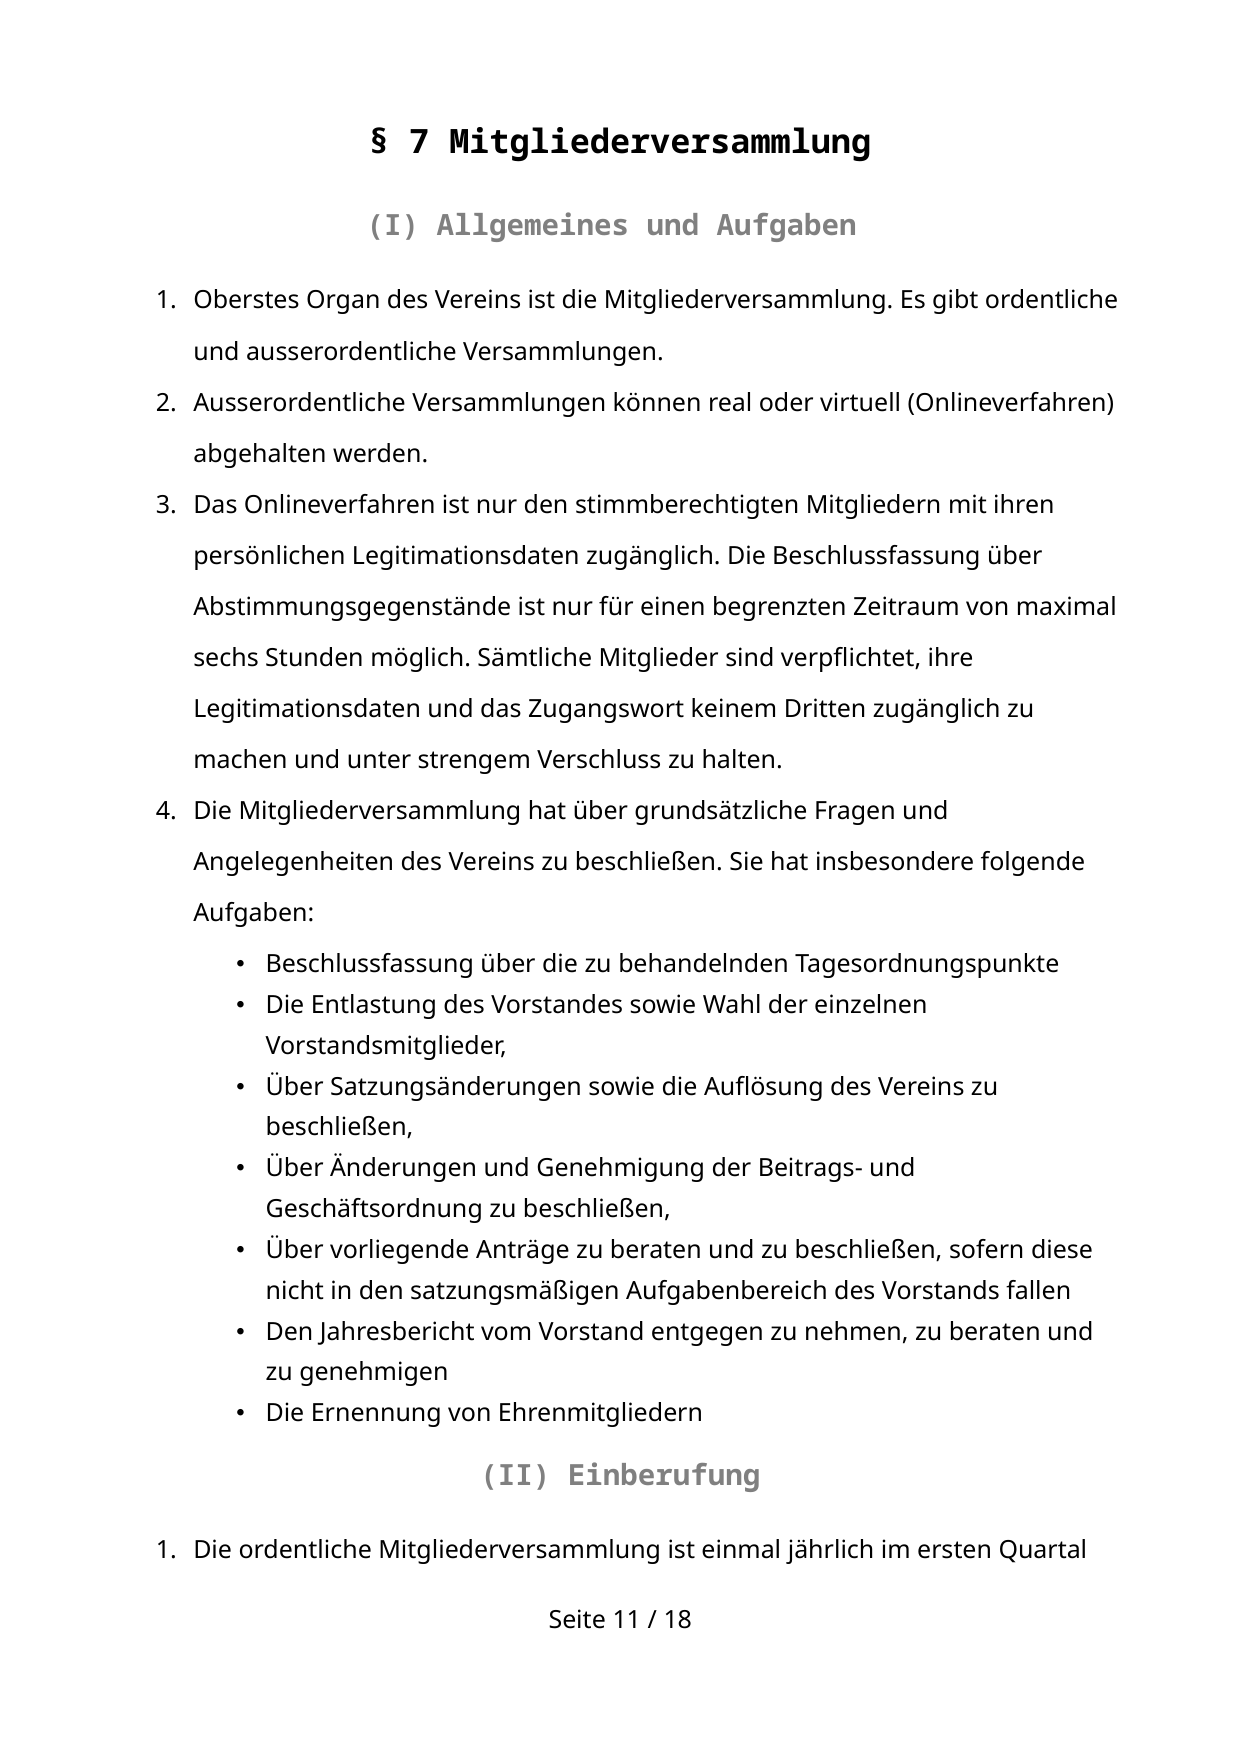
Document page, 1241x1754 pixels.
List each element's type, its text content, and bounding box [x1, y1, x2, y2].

list Das Onlineverfahren ist nur den stimmberechtigten Mitgliedern mit ihren persönlichen Legitimationsdaten zugänglich. Die Beschlussfassung über Abstimmungsgegenstände ist nur für einen begrenzten Zeitraum von maximal sechs Stunden möglich. Sämtliche Mitglieder sind verpflichtet, ihre Legitimationsdaten und das Zugangswort keinem Dritten zugänglich zu machen und unter strengem Verschluss zu halten. [156, 486, 1122, 776]
list Die Ernennung von Ehrenmitgliedern [236, 1395, 1122, 1429]
list Über Satzungsänderungen sowie die Auflösung des Vereins zu beschließen, [236, 1068, 1122, 1143]
list Über vorliegende Anträge zu beraten und zu beschließen, sofern diese nicht in den satzungsmäßigen Aufgabenbereich des Vorstands fallen [236, 1232, 1122, 1306]
list Oberstes Organ des Vereins ist die Mitgliederversammlung. Es gibt ordentliche und ausserordentliche Versammlungen. [156, 282, 1122, 367]
subtitle (I) Allgemeines und Aufgaben [118, 205, 1122, 244]
list Ausserordentliche Versammlungen können real oder virtuell (Onlineverfahren) abgehalten werden. [156, 384, 1122, 469]
subtitle § 7 Mitgliederversammlung [118, 118, 1122, 164]
list Beschlussfassung über die zu behandelnden Tagesordnungspunkte [236, 946, 1122, 980]
list Über Änderungen und Genehmigung der Beitrags- und Geschäftsordnung zu beschließen, [236, 1150, 1122, 1225]
list Den Jahresbericht vom Vorstand entgegen zu nehmen, zu beraten und zu genehmigen [236, 1313, 1122, 1388]
list Die Entlastung des Vorstandes sowie Wahl der einzelnen Vorstandsmitglieder, [236, 987, 1122, 1061]
list Die Mitgliederversammlung hat über grundsätzliche Fragen und Angelegenheiten des Vereins zu beschließen. Sie hat insbesondere folgende Aufgaben: [156, 793, 1122, 929]
subtitle (II) Einberufung [118, 1454, 1122, 1493]
list Die ordentliche Mitgliederversammlung ist einmal jährlich im ersten Quartal [156, 1531, 1122, 1565]
